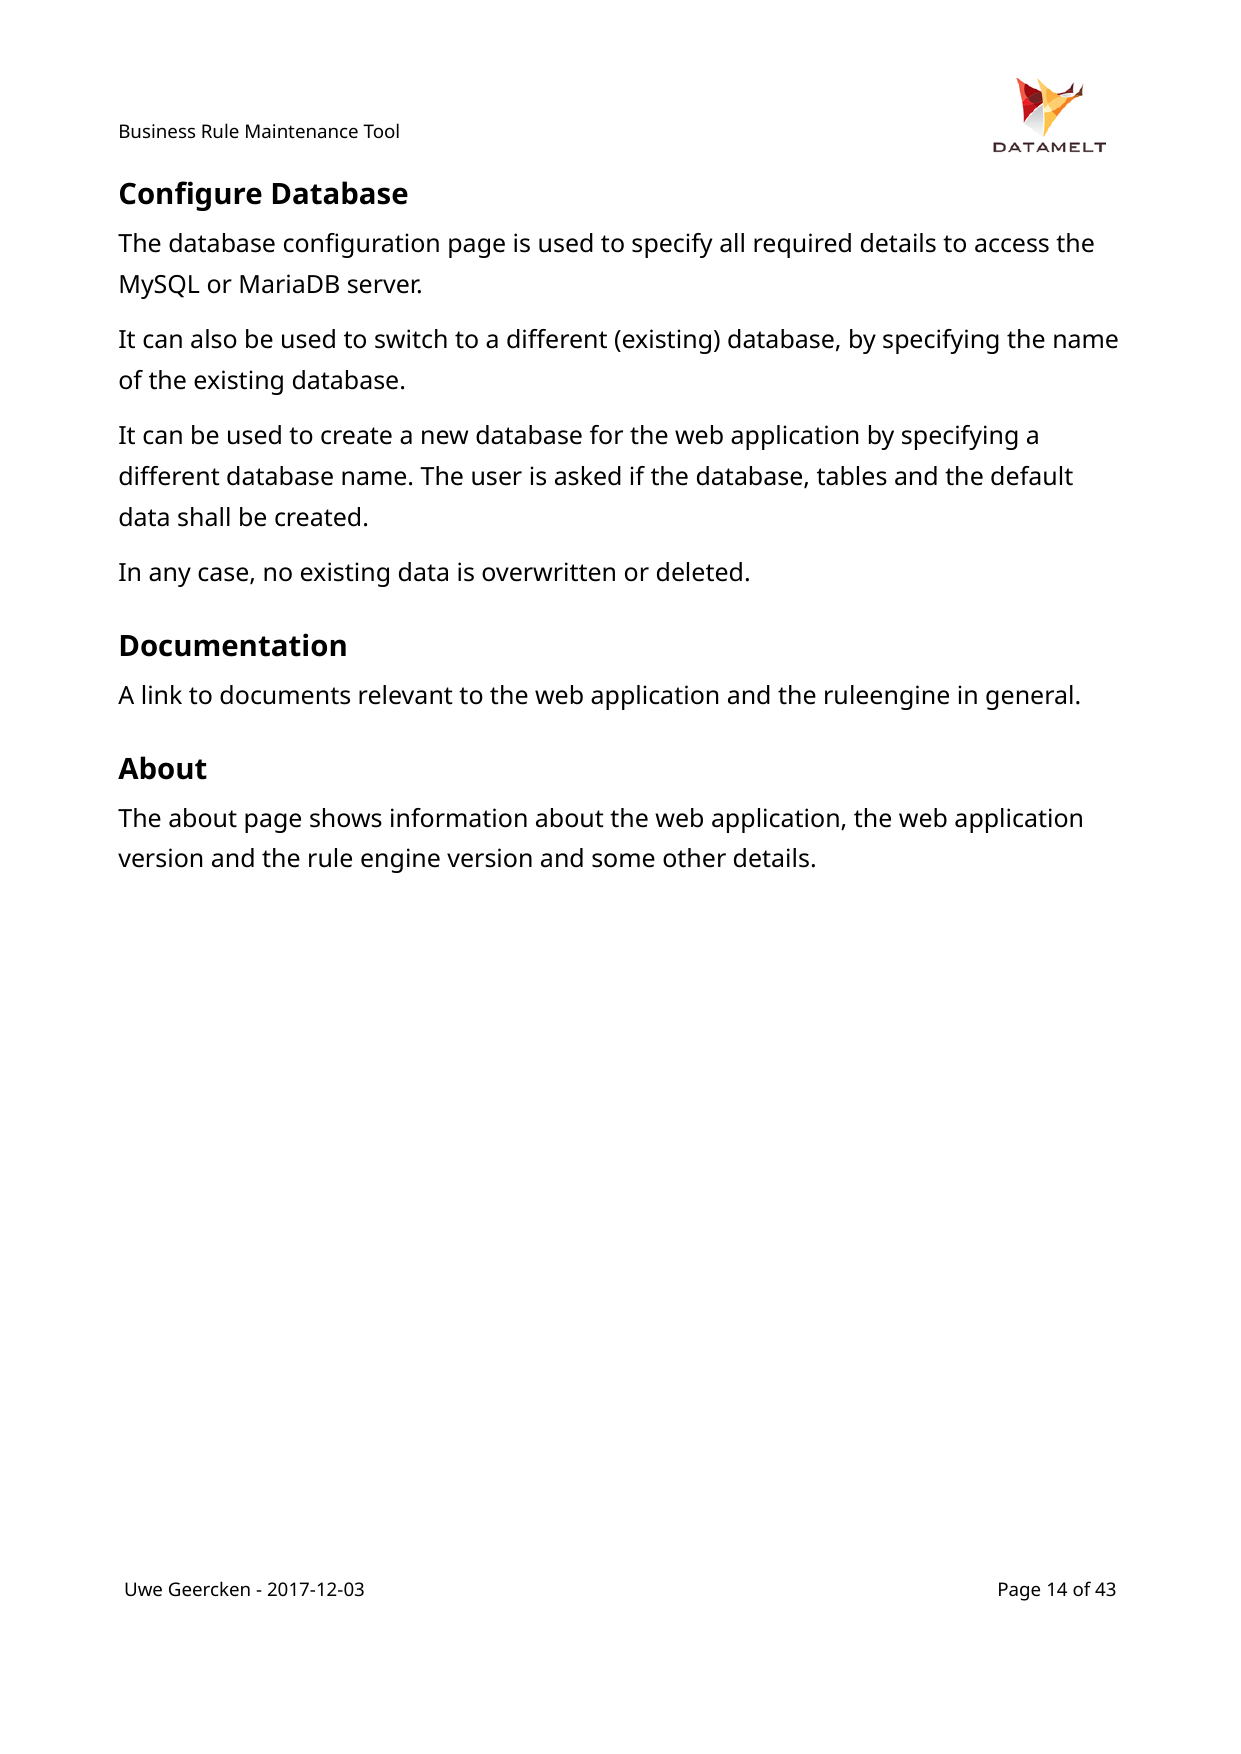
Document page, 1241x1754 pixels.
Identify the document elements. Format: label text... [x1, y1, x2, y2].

text It can also be used to switch to a different (existing) database, by specifying the name of the existing database. [118, 322, 1122, 397]
text It can be used to create a new database for the web application by specifying a different database name. The user is asked if the database, tables and the default data shall be created. [118, 418, 1122, 534]
text The database configuration page is used to specify all required details to access the MySQL or MariaDB server. [118, 226, 1122, 300]
text In any case, no existing data is overwritten or deleted. [118, 555, 1122, 589]
subtitle About [118, 748, 1122, 788]
text The about page shows information about the web application, the web application version and the rule engine version and some other details. [118, 800, 1122, 875]
subtitle Documentation [118, 625, 1122, 665]
subtitle Configure Database [118, 173, 1122, 213]
picture [992, 69, 1107, 160]
text A link to documents relevant to the web application and the ruleengine in general. [118, 678, 1122, 712]
